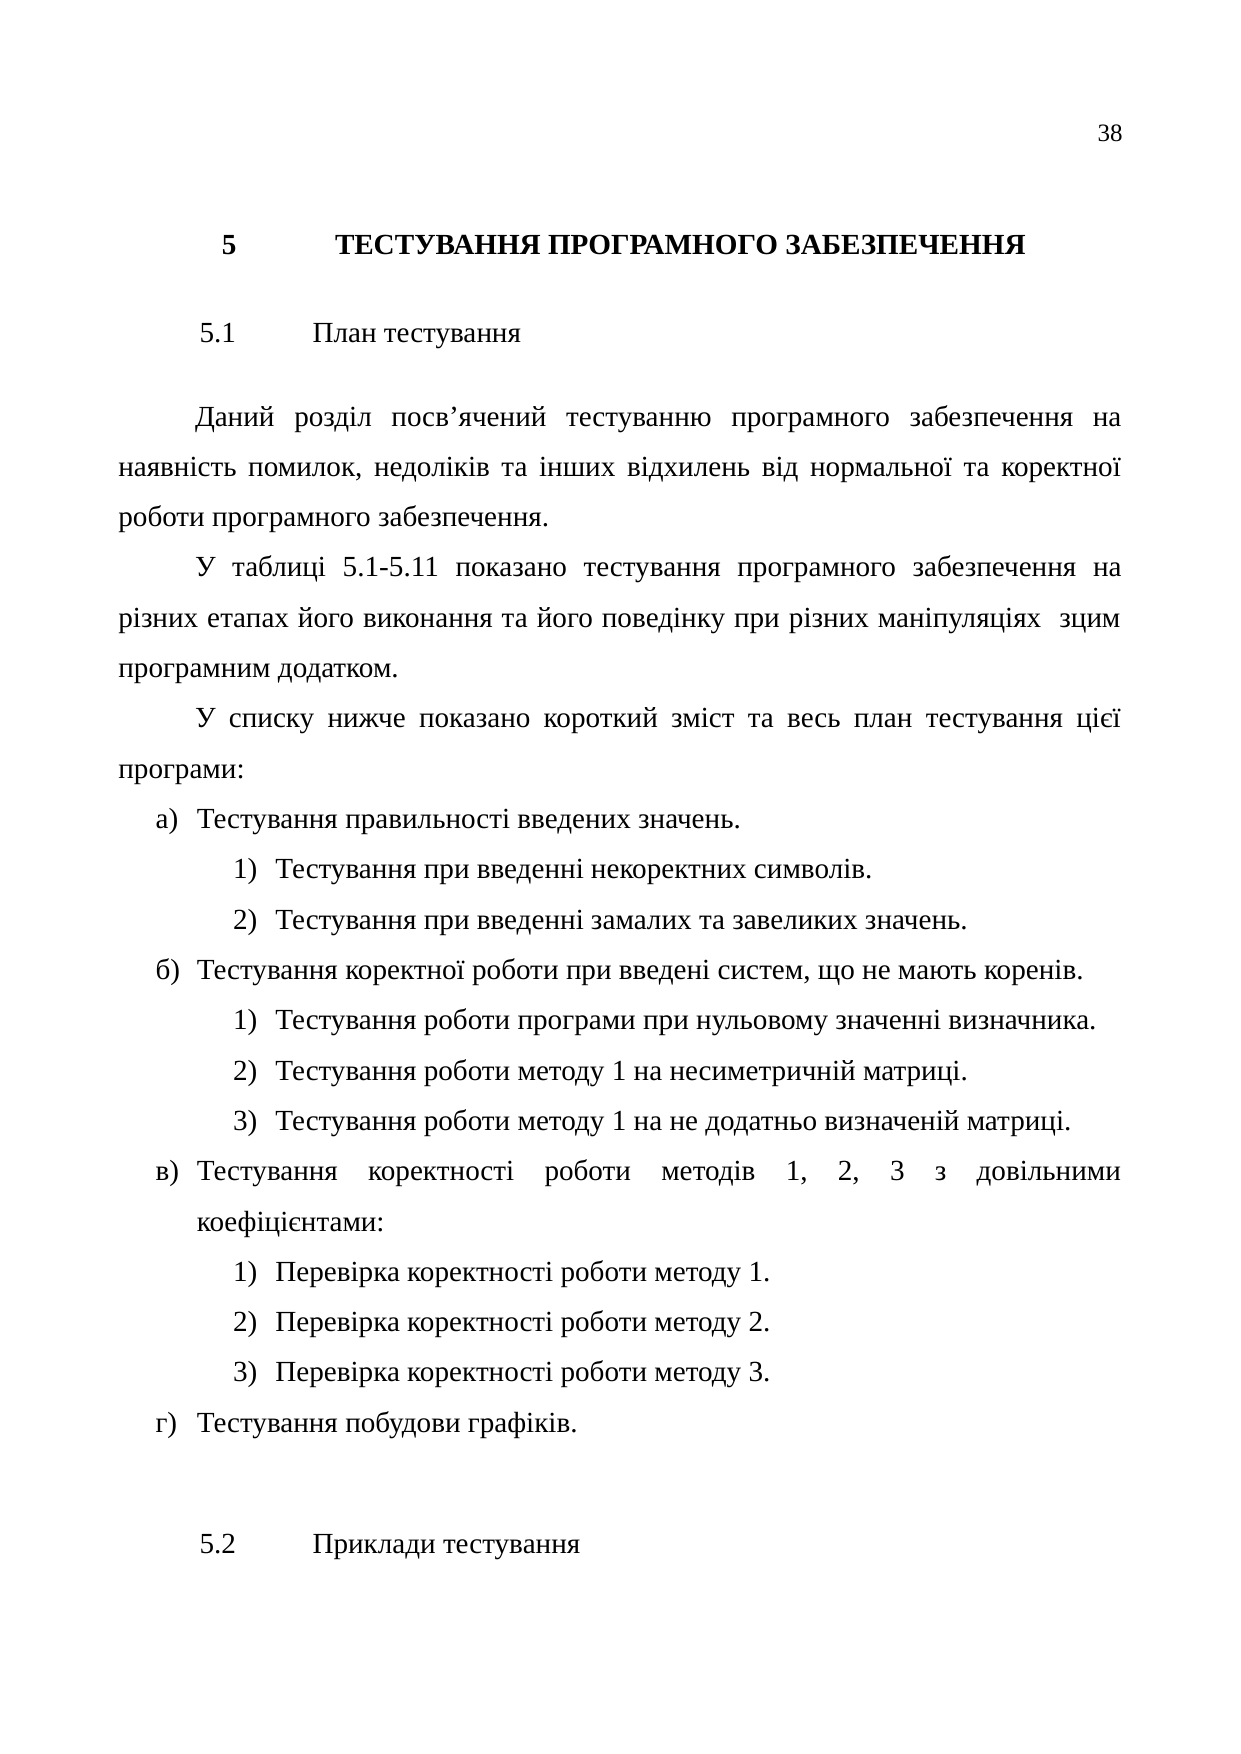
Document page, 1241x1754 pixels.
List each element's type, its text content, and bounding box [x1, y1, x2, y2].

list Тестування побудови графіків. [155, 1405, 1122, 1438]
list Тестування коректності роботи методів 1, 2, 3 з довільними коефіцієнтами: [155, 1153, 1122, 1237]
subtitle План тестування [192, 315, 1122, 348]
list Тестування коректної роботи при введені систем, що не мають коренів. [155, 952, 1122, 986]
list Тестування при введенні некоректних символів. [257, 851, 1122, 885]
list Перевірка коректності роботи методу 1. [257, 1254, 1122, 1287]
list Тестування роботи методу 1 на не додатньо визначеній матриці. [257, 1103, 1122, 1137]
list Тестування роботи програми при нульовому значенні визначника. [257, 1002, 1122, 1036]
subtitle ТЕСТУВАННЯ ПРОГРАМНОГО ЗАБЕЗПЕЧЕННЯ [118, 227, 1122, 260]
list Тестування правильності введених значень. [155, 801, 1122, 835]
list Перевірка коректності роботи методу 2. [257, 1304, 1122, 1338]
text Даний розділ посв’ячений тестуванню програмного забезпечення на наявність помилок, недоліків та інших відхилень від нормальної та коректної роботи програмного забезпечення. [118, 399, 1122, 533]
text У списку нижче показано короткий зміст та весь план тестування цієї програми: [118, 701, 1122, 784]
text У таблиці 5.1-5.11 показано тестування програмного забезпечення на різних етапах його виконання та його поведінку при різних маніпуляціях зцим програмним додатком. [118, 549, 1122, 684]
list Перевірка коректності роботи методу 3. [257, 1354, 1122, 1388]
list Тестування роботи методу 1 на несиметричній матриці. [257, 1053, 1122, 1086]
list Тестування при введенні замалих та завеликих значень. [257, 902, 1122, 935]
subtitle Приклади тестування [192, 1526, 1122, 1560]
